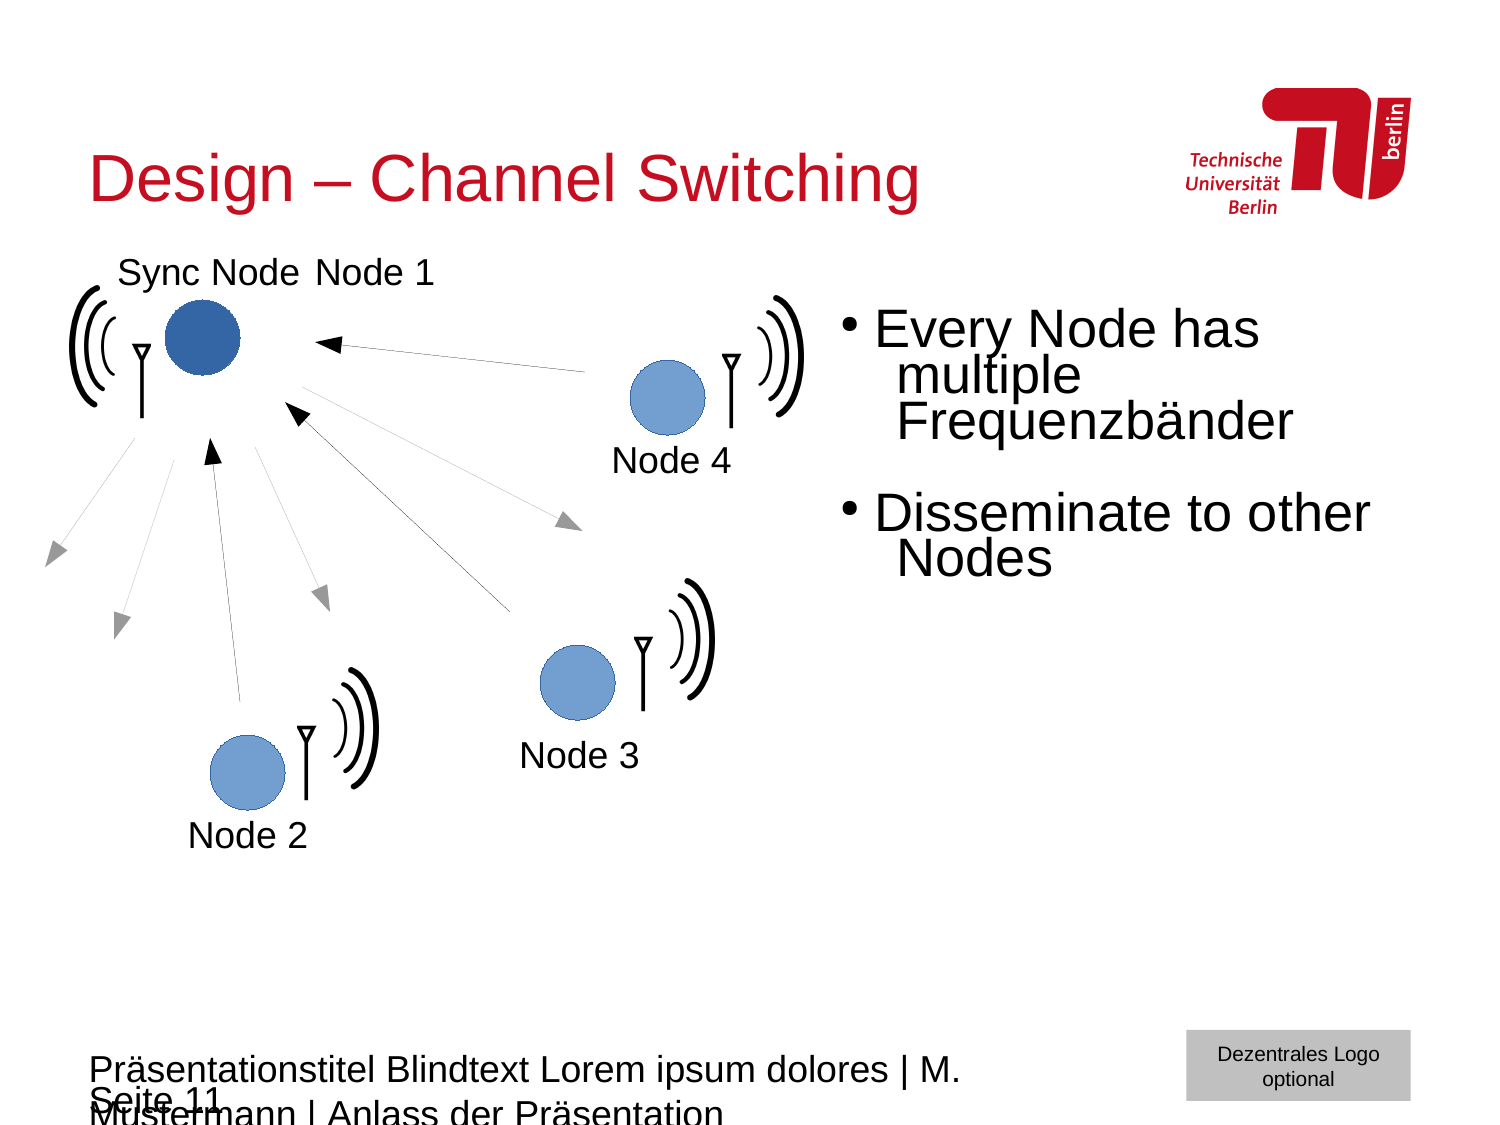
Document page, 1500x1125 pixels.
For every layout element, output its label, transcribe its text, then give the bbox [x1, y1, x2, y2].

picture [722, 295, 804, 430]
text_box Node 3 [504, 723, 730, 784]
text_box Sync Node [102, 240, 300, 300]
picture [69, 285, 151, 421]
text_box [630, 360, 706, 428]
list Every Node has multiple Frequenzbänder Disseminate to other Nodes [840, 312, 1411, 980]
picture [634, 578, 715, 714]
text_box [210, 735, 286, 803]
picture [1186, 88, 1411, 120]
picture [297, 667, 379, 802]
text_box [165, 300, 241, 376]
text_box Node 2 [172, 803, 398, 864]
text_box [540, 645, 616, 721]
text_box Node 4 [596, 428, 822, 489]
text_box Node 1 [300, 240, 526, 300]
title Design – Channel Switching [88, 120, 1411, 215]
